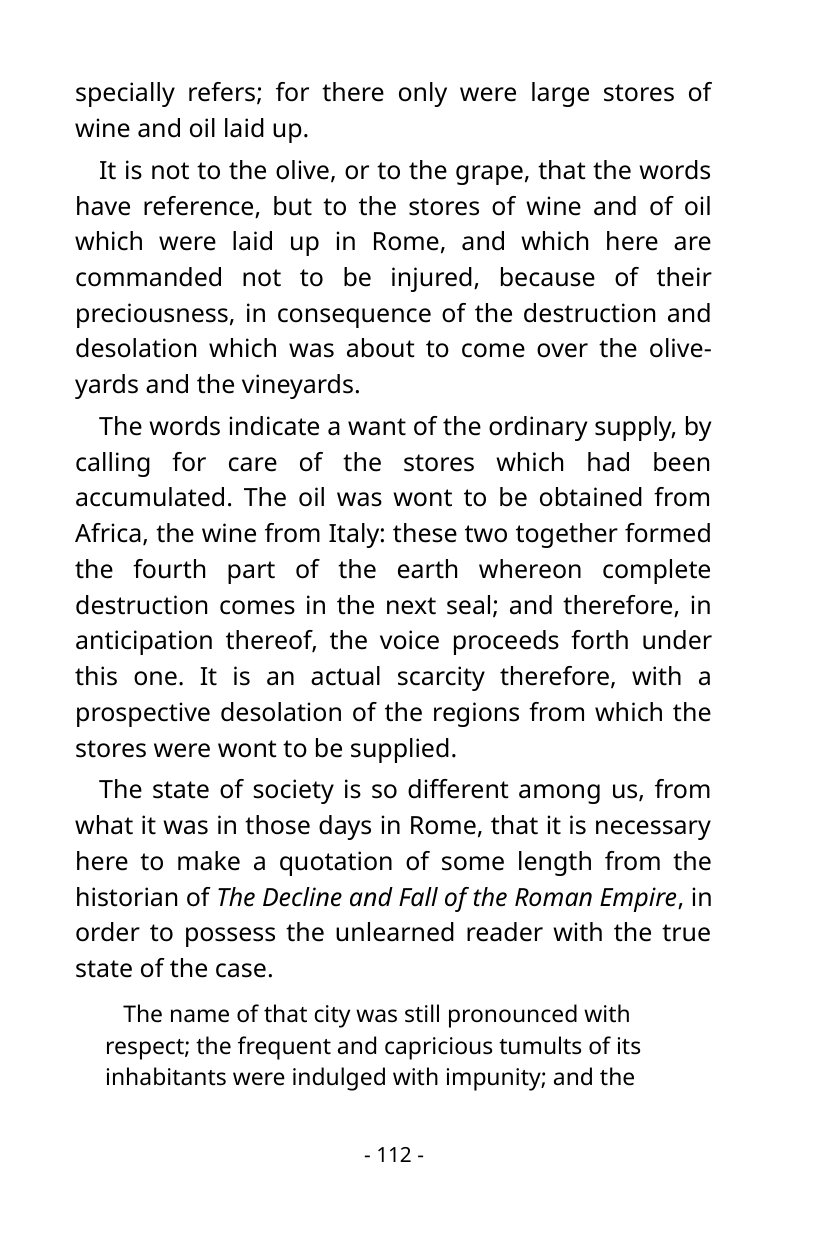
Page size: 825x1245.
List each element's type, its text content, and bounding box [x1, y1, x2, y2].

text It is not to the olive, or to the grape, that the words have reference, but to the stores of wine and of oil which were laid up in Rome, and which here are commanded not to be injured, because of their preciousness, in consequence of the destruction and desolation which was about to come over the olive-yards and the vineyards. [75, 152, 712, 401]
text specially refers; for there only were large stores of wine and oil laid up. [75, 75, 712, 145]
text The state of society is so different among us, from what it was in those days in Rome, that it is necessary here to make a quotation of some length from the historian of The Decline and Fall of the Roman Empire, in order to possess the unlearned reader with the true state of the case. [75, 772, 712, 985]
text The name of that city was still pronounced with respect; the frequent and capricious tumults of its inhabitants were indulged with impunity; and the [105, 998, 682, 1092]
text The words indicate a want of the ordinary supply, by calling for care of the stores which had been accumulated. The oil was wont to be obtained from Africa, the wine from Italy: these two together formed the fourth part of the earth whereon complete destruction comes in the next seal; and therefore, in anticipation thereof, the voice proceeds forth under this one. It is an actual scarcity therefore, with a prospective desolation of the regions from which the stores were wont to be supplied. [75, 409, 712, 764]
